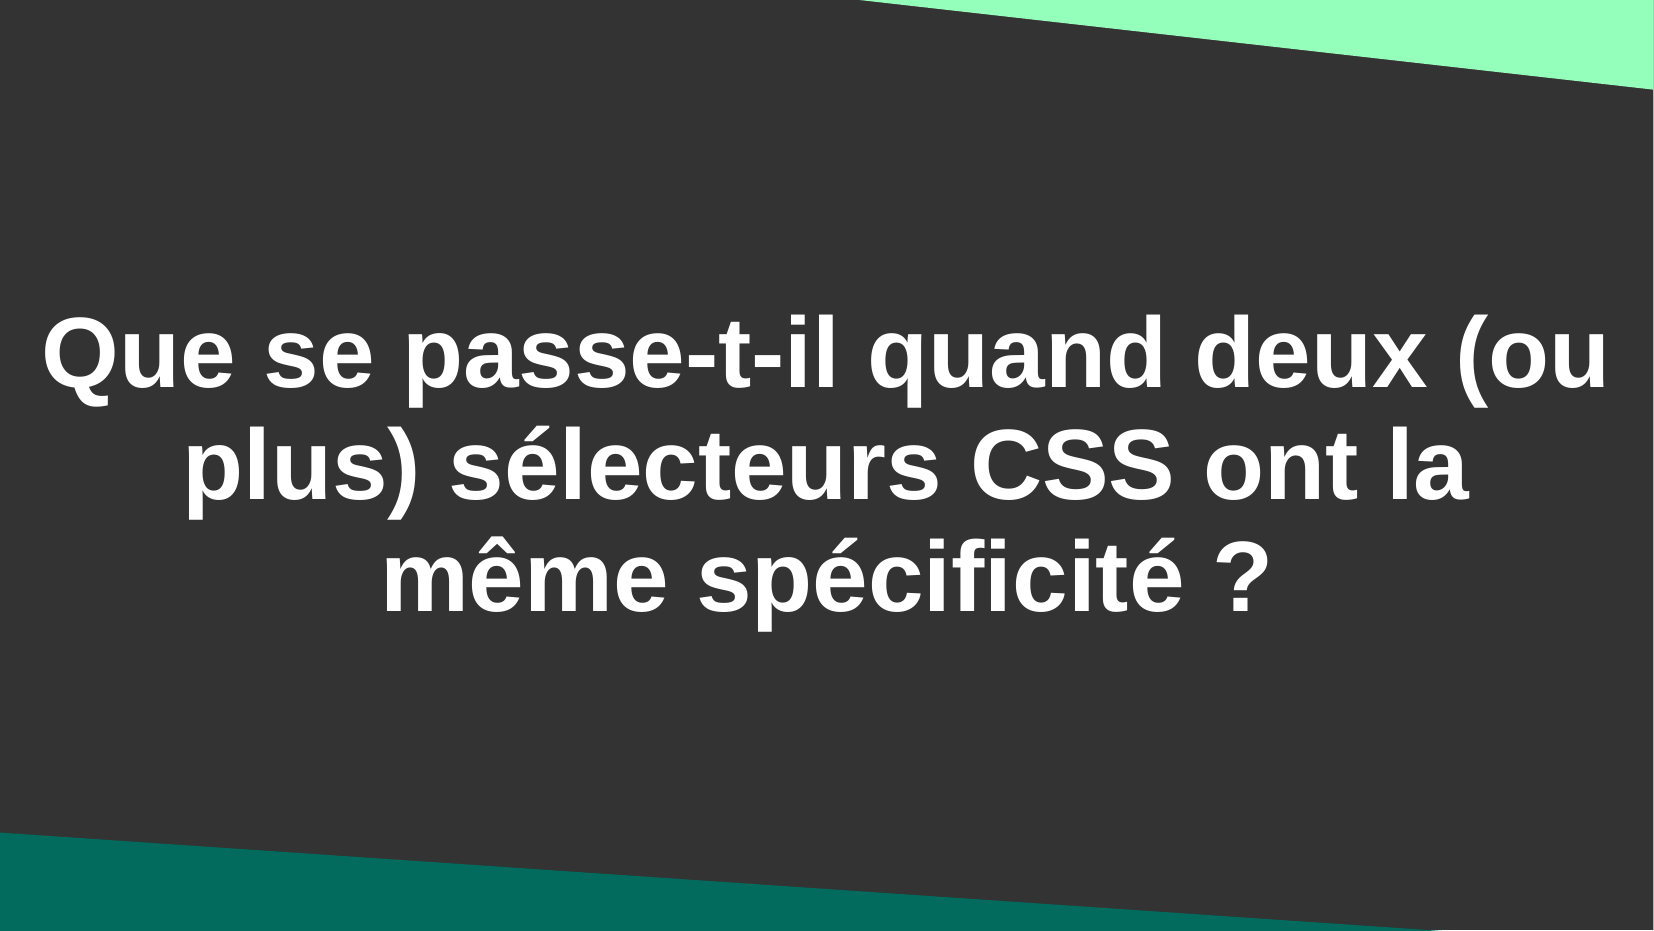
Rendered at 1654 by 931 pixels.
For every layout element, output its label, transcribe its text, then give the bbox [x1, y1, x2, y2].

title Que se passe-t-il quand deux (ou plus) sélecteurs CSS ont la même spécificité ? [31, 297, 1622, 633]
text_box [859, 0, 1654, 90]
